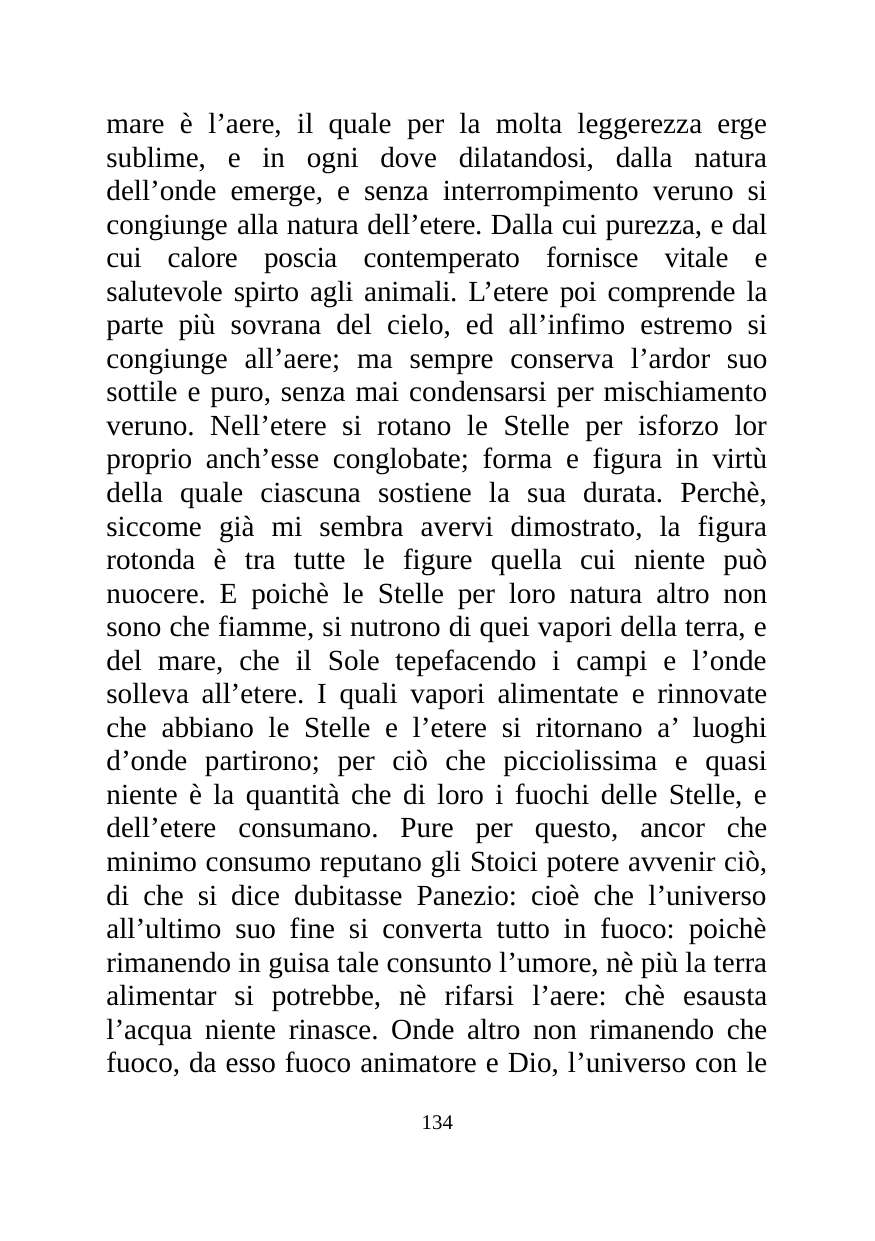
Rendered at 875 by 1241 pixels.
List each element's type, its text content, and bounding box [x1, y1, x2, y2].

text mare è l’aere, il quale per la molta leggerezza erge sublime, e in ogni dove dilatandosi, dalla natura dell’onde emerge, e senza interrompimento veruno si congiunge alla natura dell’etere. Dalla cui purezza, e dal cui calore poscia contemperato fornisce vitale e salutevole spirto agli animali. L’etere poi comprende la parte più sovrana del cielo, ed all’infimo estremo si congiunge all’aere; ma sempre conserva l’ardor suo sottile e puro, senza mai condensarsi per mischiamento veruno. Nell’etere si rotano le Stelle per isforzo lor proprio anch’esse conglobate; forma e figura in virtù della quale ciascuna sostiene la sua durata. Perchè, siccome già mi sembra avervi dimostrato, la figura rotonda è tra tutte le figure quella cui niente può nuocere. E poichè le Stelle per loro natura altro non sono che fiamme, si nutrono di quei vapori della terra, e del mare, che il Sole tepefacendo i campi e l’onde solleva all’etere. I quali vapori alimentate e rinnovate che abbiano le Stelle e l’etere si ritornano a’ luoghi d’onde partirono; per ciò che picciolissima e quasi niente è la quantità che di loro i fuochi delle Stelle, e dell’etere consumano. Pure per questo, ancor che minimo consumo reputano gli Stoici potere avvenir ciò, di che si dice dubitasse Panezio: cioè che l’universo all’ultimo suo fine si converta tutto in fuoco: poichè rimanendo in guisa tale consunto l’umore, nè più la terra alimentar si potrebbe, nè rifarsi l’aere: chè esausta l’acqua niente rinasce. Onde altro non rimanendo che fuoco, da esso fuoco animatore e Dio, l’universo con le [106, 106, 768, 1079]
